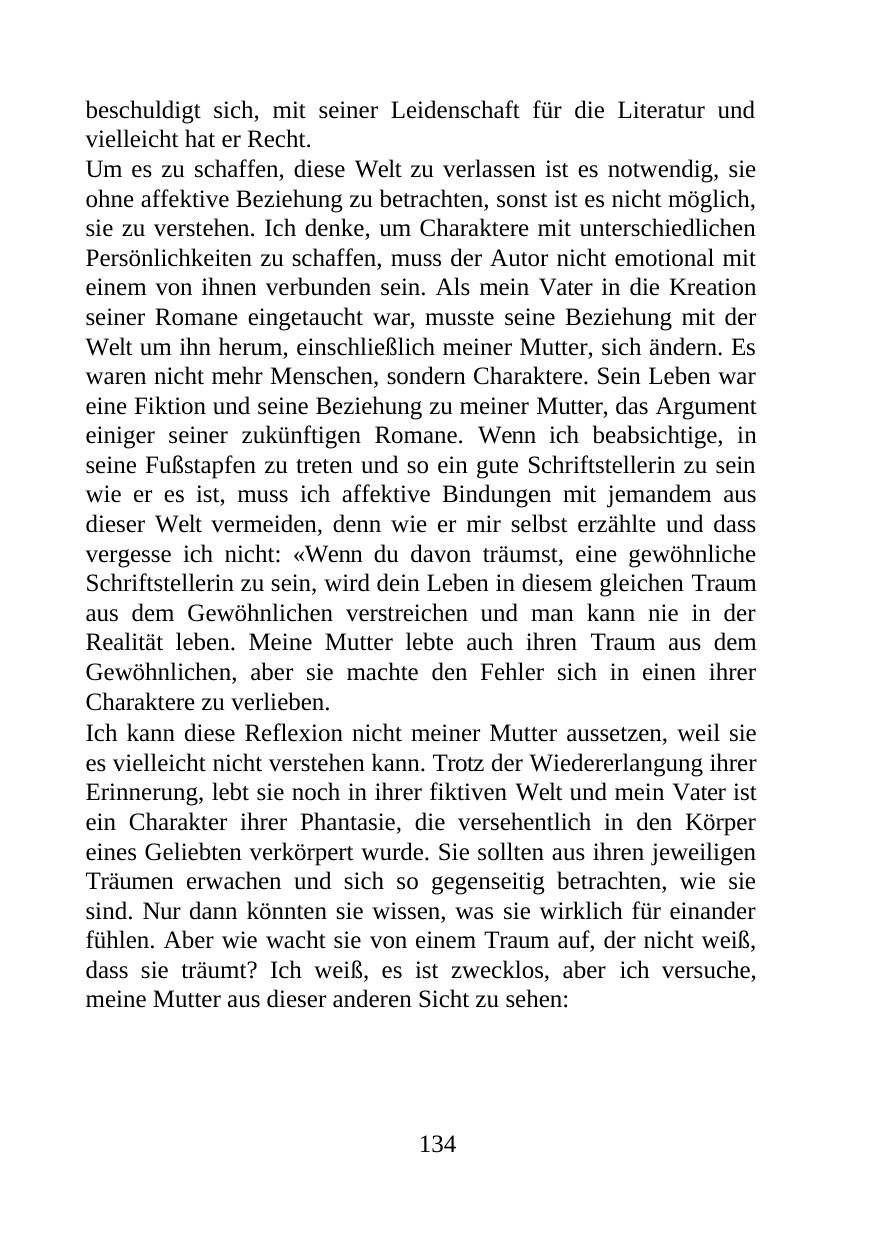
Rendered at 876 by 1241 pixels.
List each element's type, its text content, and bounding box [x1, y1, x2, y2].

text Um es zu schaffen, diese Welt zu verlassen ist es notwendig, sie ohne affektive Beziehung zu betrachten, sonst ist es nicht möglich, sie zu verstehen. Ich denke, um Charaktere mit unterschiedlichen Persönlichkeiten zu schaffen, muss der Autor nicht emotional mit einem von ihnen verbunden sein. Als mein Vater in die Kreation seiner Romane eingetaucht war, musste seine Beziehung mit der Welt um ihn herum, einschließlich meiner Mutter, sich ändern. Es waren nicht mehr Menschen, sondern Charaktere. Sein Leben war eine Fiktion und seine Beziehung zu meiner Mutter, das Argument einiger seiner zukünftigen Romane. Wenn ich beabsichtige, in seine Fußstapfen zu treten und so ein gute Schriftstellerin zu sein wie er es ist, muss ich affektive Bindungen mit jemandem aus dieser Welt vermeiden, denn wie er mir selbst erzählte und dass vergesse ich nicht: «Wenn du davon träumst, eine gewöhnliche Schriftstellerin zu sein, wird dein Leben in diesem gleichen Traum aus dem Gewöhnlichen verstreichen und man kann nie in der Realität leben. Meine Mutter lebte auch ihren Traum aus dem Gewöhnlichen, aber sie machte den Fehler sich in einen ihrer Charaktere zu verlieben. [85, 154, 757, 715]
text beschuldigt sich, mit seiner Leidenschaft für die Literatur und vielleicht hat er Recht. [85, 95, 756, 153]
text Ich kann diese Reflexion nicht meiner Mutter aussetzen, weil sie es vielleicht nicht verstehen kann. Trotz der Wiedererlangung ihrer Erinnerung, lebt sie noch in ihrer fiktiven Welt und mein Vater ist ein Charakter ihrer Phantasie, die versehentlich in den Körper eines Geliebten verkörpert wurde. Sie sollten aus ihren jeweiligen Träumen erwachen und sich so gegenseitig betrachten, wie sie sind. Nur dann könnten sie wissen, was sie wirklich für einander fühlen. Aber wie wacht sie von einem Traum auf, der nicht weiß, dass sie träumt? Ich weiß, es ist zwecklos, aber ich versuche, meine Mutter aus dieser anderen Sicht zu sehen: [85, 718, 757, 1013]
